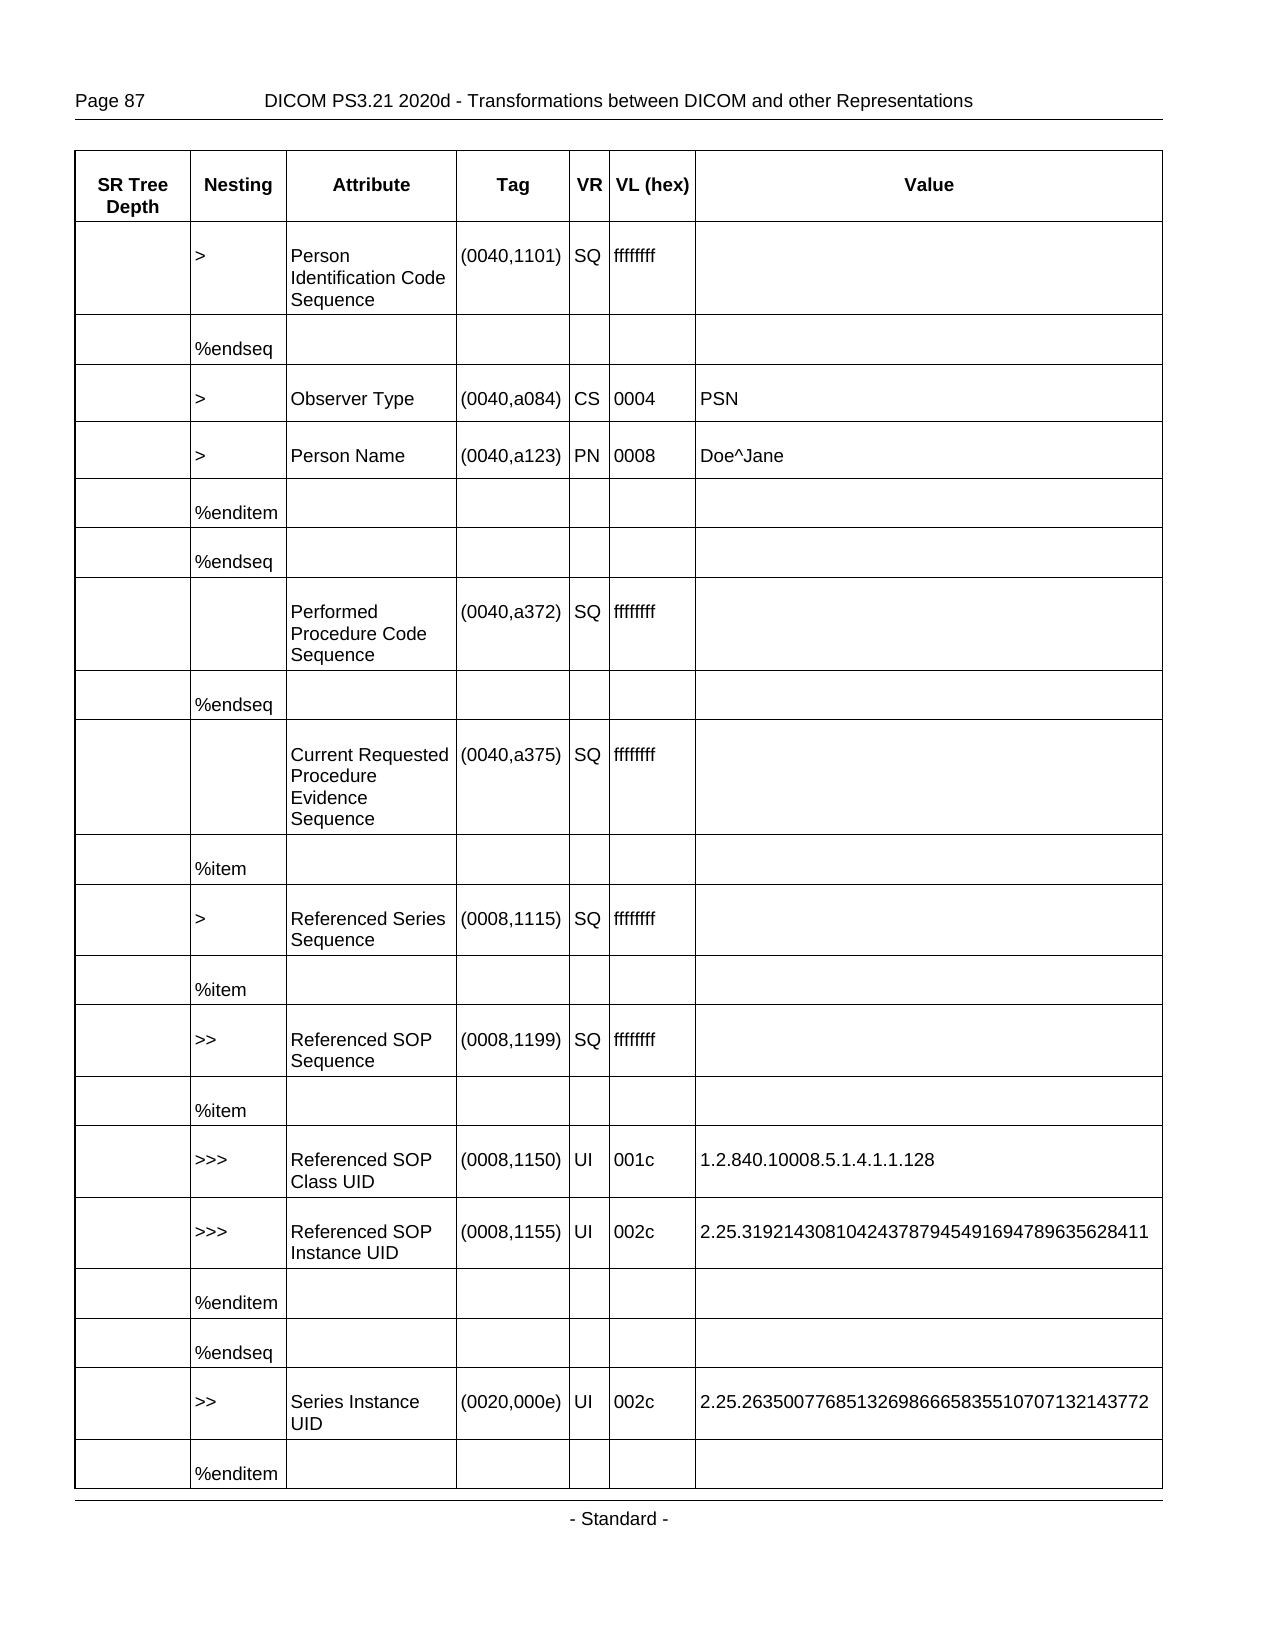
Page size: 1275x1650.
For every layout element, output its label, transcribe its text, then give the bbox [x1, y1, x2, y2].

table_cell (0040,1101) [457, 222, 569, 314]
table_cell SQ [570, 1005, 609, 1076]
table_cell [191, 720, 286, 834]
table_cell ffffffff [610, 1005, 695, 1076]
table_cell [457, 1319, 569, 1367]
table_cell [76, 1126, 190, 1197]
table_cell [76, 578, 190, 670]
table_cell [76, 1440, 190, 1488]
table_cell [457, 479, 569, 527]
table_cell > [191, 222, 286, 314]
table_cell UI [570, 1368, 609, 1438]
table_cell Performed Procedure Code Sequence [287, 578, 456, 670]
table_cell [570, 1077, 609, 1125]
table_cell PN [570, 422, 609, 477]
table_cell CS [570, 365, 609, 421]
table_cell [76, 885, 190, 955]
table_cell [287, 1319, 456, 1367]
table_cell [570, 1440, 609, 1488]
table_cell %item [191, 956, 286, 1004]
table_cell PSN [696, 365, 1162, 421]
table_cell [457, 315, 569, 364]
table_cell 1.2.840.10008.5.1.4.1.1.128 [696, 1126, 1162, 1197]
table_cell (0040,a372) [457, 578, 569, 670]
table_cell Person Identification Code Sequence [287, 222, 456, 314]
table_cell > [191, 885, 286, 955]
table_header Tag [457, 151, 569, 221]
table_cell %enditem [191, 1440, 286, 1488]
table_cell [287, 315, 456, 364]
table_cell UI [570, 1126, 609, 1197]
table_cell [76, 720, 190, 834]
table_cell SQ [570, 720, 609, 834]
table_cell [696, 222, 1162, 314]
table_cell (0020,000e) [457, 1368, 569, 1438]
table_cell 2.25.263500776851326986665835510707132143772 [696, 1368, 1162, 1438]
table_cell [76, 1077, 190, 1125]
table_cell (0040,a375) [457, 720, 569, 834]
table_cell [76, 422, 190, 477]
table_cell [696, 1005, 1162, 1076]
table_cell >>> [191, 1126, 286, 1197]
table_cell 002c [610, 1368, 695, 1438]
table_cell [696, 1269, 1162, 1317]
table_cell [287, 956, 456, 1004]
table_cell [76, 1198, 190, 1268]
table_cell UI [570, 1198, 609, 1268]
table_cell [191, 578, 286, 670]
table_cell (0008,1155) [457, 1198, 569, 1268]
table_cell [570, 956, 609, 1004]
table_cell [287, 528, 456, 577]
table_cell (0040,a123) [457, 422, 569, 477]
table_cell [696, 671, 1162, 719]
table_cell >> [191, 1368, 286, 1438]
table_cell [696, 479, 1162, 527]
table_cell [76, 479, 190, 527]
table_header VL (hex) [610, 151, 695, 221]
table_cell %endseq [191, 528, 286, 577]
table_cell [76, 1269, 190, 1317]
table_cell > [191, 422, 286, 477]
table_cell 001c [610, 1126, 695, 1197]
table_cell %item [191, 1077, 286, 1125]
table_cell [76, 956, 190, 1004]
table_cell [457, 1077, 569, 1125]
table_cell [287, 1440, 456, 1488]
table_cell [570, 528, 609, 577]
table_cell [76, 365, 190, 421]
table_cell >>> [191, 1198, 286, 1268]
table_cell ffffffff [610, 578, 695, 670]
table_cell Referenced Series Sequence [287, 885, 456, 955]
table_cell %endseq [191, 1319, 286, 1367]
table_cell [610, 1440, 695, 1488]
table_cell [457, 528, 569, 577]
table_cell SQ [570, 578, 609, 670]
table_cell [610, 1269, 695, 1317]
table_cell [610, 528, 695, 577]
table_cell SQ [570, 222, 609, 314]
table_cell [696, 315, 1162, 364]
table_cell [76, 1368, 190, 1438]
table_cell [610, 835, 695, 883]
table_cell [457, 835, 569, 883]
table_cell [570, 315, 609, 364]
table_cell Observer Type [287, 365, 456, 421]
table_cell [696, 578, 1162, 670]
table_cell %endseq [191, 315, 286, 364]
table_cell %enditem [191, 1269, 286, 1317]
table_cell ffffffff [610, 720, 695, 834]
table_cell [696, 720, 1162, 834]
table_cell [696, 1440, 1162, 1488]
table_cell [287, 835, 456, 883]
table_cell Referenced SOP Instance UID [287, 1198, 456, 1268]
table_cell %enditem [191, 479, 286, 527]
table_cell [610, 1319, 695, 1367]
table_cell [610, 671, 695, 719]
table_cell Doe^Jane [696, 422, 1162, 477]
table_header SR Tree Depth [76, 151, 190, 221]
table_cell [570, 479, 609, 527]
table_cell [570, 1269, 609, 1317]
table_cell [287, 1077, 456, 1125]
table_cell Referenced SOP Sequence [287, 1005, 456, 1076]
table_header Attribute [287, 151, 456, 221]
table_cell [76, 315, 190, 364]
table_cell Current Requested Procedure Evidence Sequence [287, 720, 456, 834]
table_cell [76, 528, 190, 577]
table_cell (0008,1115) [457, 885, 569, 955]
table_cell [457, 1440, 569, 1488]
table_header Value [696, 151, 1162, 221]
table_cell [570, 835, 609, 883]
table_cell (0008,1199) [457, 1005, 569, 1076]
table_cell [457, 1269, 569, 1317]
table_cell [696, 885, 1162, 955]
table_cell [610, 315, 695, 364]
table_cell [287, 479, 456, 527]
table_cell 2.25.319214308104243787945491694789635628411 [696, 1198, 1162, 1268]
table_cell >> [191, 1005, 286, 1076]
table_cell [287, 1269, 456, 1317]
table_cell ffffffff [610, 885, 695, 955]
table_cell [570, 1319, 609, 1367]
table_cell ffffffff [610, 222, 695, 314]
table_cell [76, 1319, 190, 1367]
table_cell 0004 [610, 365, 695, 421]
table_cell [76, 1005, 190, 1076]
table_cell > [191, 365, 286, 421]
table_cell [76, 835, 190, 883]
table_cell [76, 671, 190, 719]
table_cell (0008,1150) [457, 1126, 569, 1197]
table_cell [287, 671, 456, 719]
table_cell [570, 671, 609, 719]
table_cell [457, 671, 569, 719]
table_header VR [570, 151, 609, 221]
table_cell %endseq [191, 671, 286, 719]
table_cell [610, 479, 695, 527]
table_cell 002c [610, 1198, 695, 1268]
table_cell [696, 835, 1162, 883]
table_cell Series Instance UID [287, 1368, 456, 1438]
table_cell SQ [570, 885, 609, 955]
table_cell (0040,a084) [457, 365, 569, 421]
table_cell [610, 1077, 695, 1125]
table_cell [696, 1077, 1162, 1125]
table_cell [457, 956, 569, 1004]
table_cell [696, 528, 1162, 577]
table_cell 0008 [610, 422, 695, 477]
table_cell Person Name [287, 422, 456, 477]
table_cell [610, 956, 695, 1004]
table_header Nesting [191, 151, 286, 221]
table_cell %item [191, 835, 286, 883]
table_cell Referenced SOP Class UID [287, 1126, 456, 1197]
table_cell [696, 956, 1162, 1004]
table_cell [76, 222, 190, 314]
table_cell [696, 1319, 1162, 1367]
